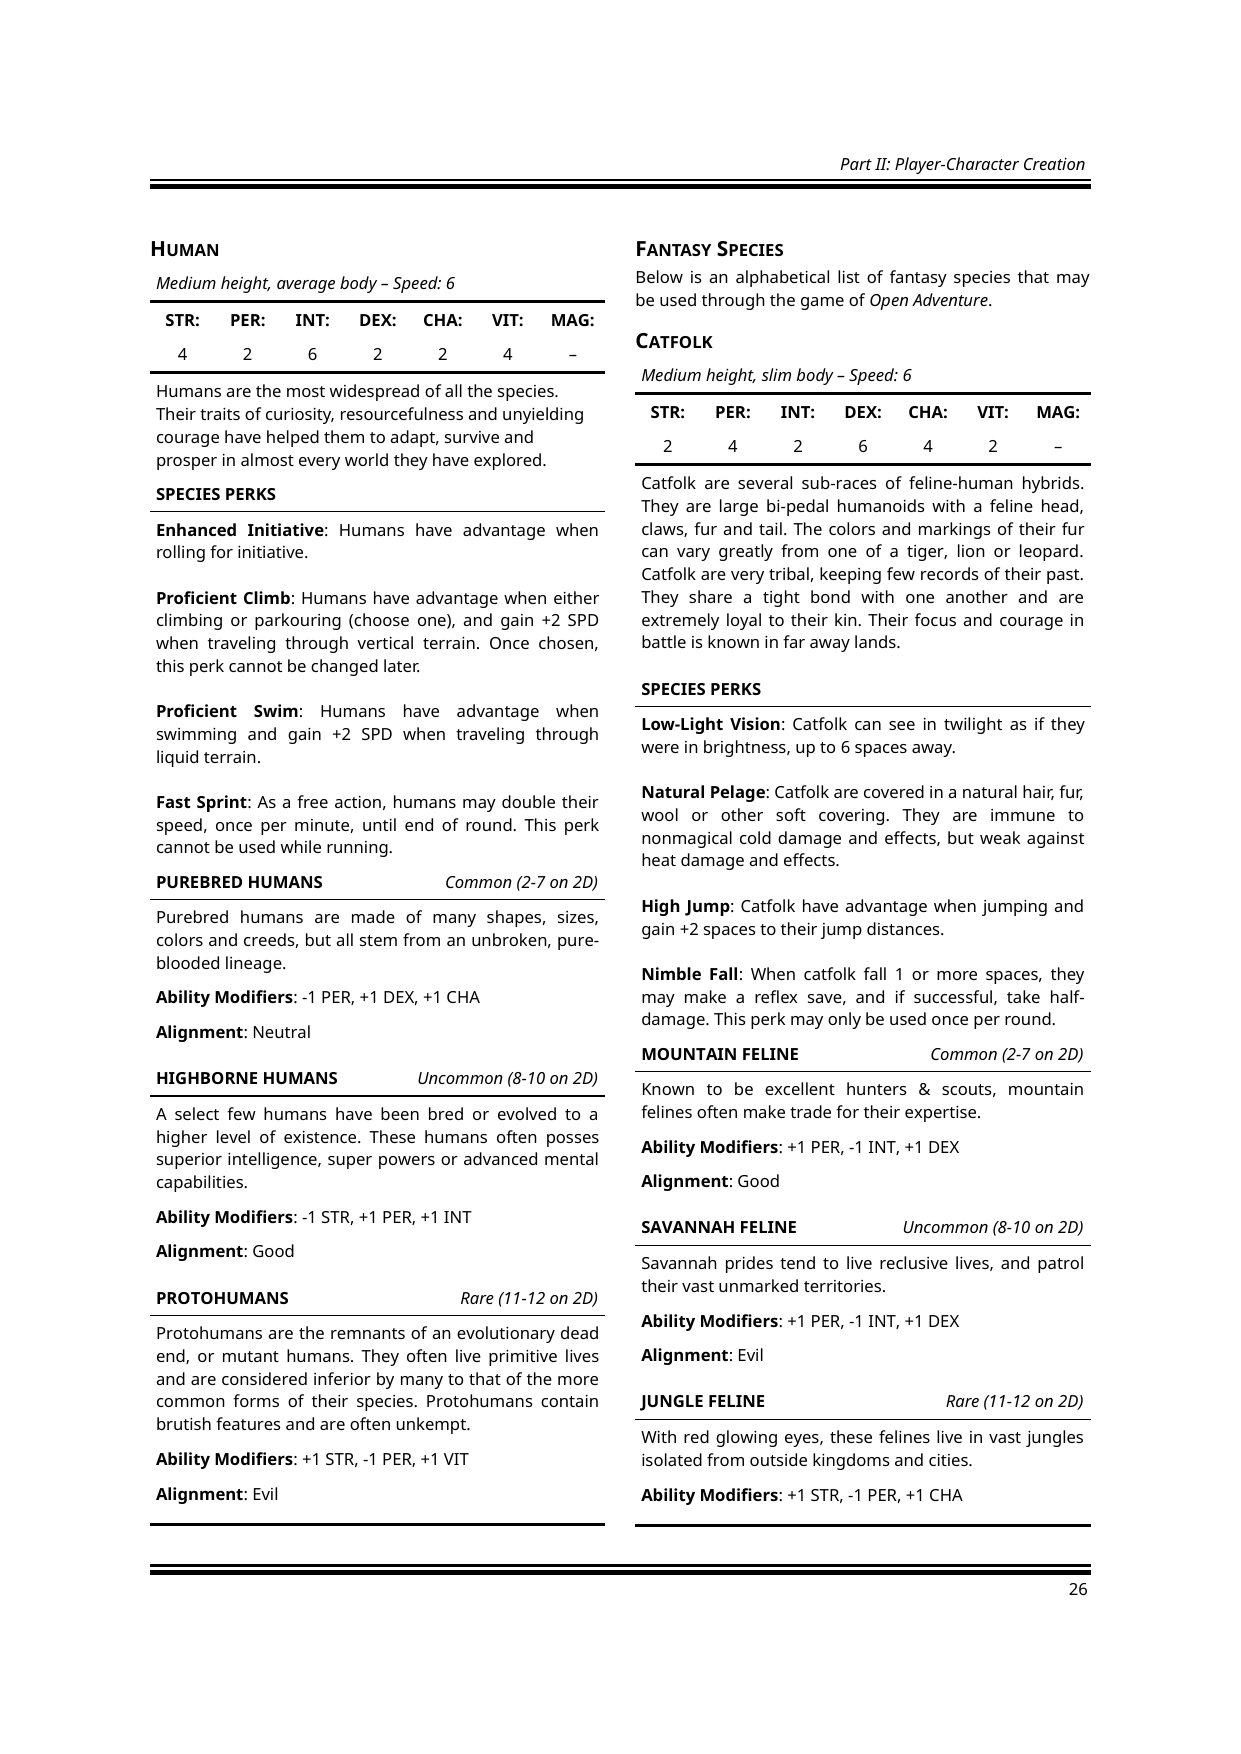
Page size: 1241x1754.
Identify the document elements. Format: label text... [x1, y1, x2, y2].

table_cell Protohumans are the remnants of an evolutionary dead end, or mutant humans. They often live primitive lives and are considered inferior by many to that of the more common forms of their species. Protohumans contain brutish features and are often unkempt. Ability Modifiers: +1 STR, -1 PER, +1 VIT Alignment: Evil [150, 1316, 605, 1523]
table_cell PER: [700, 395, 765, 429]
table_header Rare (11-12 on 2D) [338, 1281, 605, 1315]
table_cell – [540, 337, 605, 371]
table_cell – [1025, 429, 1091, 463]
table_cell PER: [215, 303, 280, 337]
table_header Purebred Humans [150, 865, 378, 899]
table_cell 4 [895, 429, 960, 463]
table_cell 2 [635, 429, 700, 463]
table_cell Enhanced Initiative: Humans have advantage when rolling for initiative. Proficient Climb: Humans have advantage when either climbing or parkouring (choose one), and gain +2 SPD when traveling through vertical terrain. Once chosen, this perk cannot be changed later. Proficient Swim: Humans have advantage when swimming and gain +2 SPD when traveling through liquid terrain. Fast Sprint: As a free action, humans may double their speed, once per minute, until end of round. This perk cannot be used while running. [150, 512, 605, 864]
table_cell STR: [150, 303, 215, 337]
table_cell 4 [700, 429, 765, 463]
text Human [150, 234, 605, 263]
table_cell INT: [765, 395, 830, 429]
table_header Rare (11-12 on 2D) [823, 1384, 1091, 1418]
table_header Savannah Feline [635, 1210, 863, 1244]
table_cell DEX: [830, 395, 895, 429]
table_header Uncommon (8-10 on 2D) [863, 1210, 1091, 1244]
table_cell With red glowing eyes, these felines live in vast jungles isolated from outside kingdoms and cities. Ability Modifiers: +1 STR, -1 PER, +1 CHA [635, 1420, 1091, 1524]
table_cell Known to be excellent hunters & scouts, mountain felines often make trade for their expertise. Ability Modifiers: +1 PER, -1 INT, +1 DEX Alignment: Good [635, 1072, 1091, 1210]
table_cell CHA: [410, 303, 475, 337]
table_header Jungle Feline [635, 1384, 823, 1418]
table_header Medium height, average body – Speed: 6 [150, 266, 605, 300]
table_cell 2 [765, 429, 830, 463]
table_cell Low-Light Vision: Catfolk can see in twilight as if they were in brightness, up to 6 spaces away. Natural Pelage: Catfolk are covered in a natural hair, fur, wool or other soft covering. They are immune to nonmagical cold damage and effects, but weak against heat damage and effects. High Jump: Catfolk have advantage when jumping and gain +2 spaces to their jump distances. Nimble Fall: When catfolk fall 1 or more spaces, they may make a reflex save, and if successful, take half-damage. This perk may only be used once per round. [635, 707, 1091, 1036]
text Catfolk [635, 326, 1091, 354]
table_header Uncommon (8-10 on 2D) [394, 1061, 605, 1095]
table_header Common (2-7 on 2D) [378, 865, 605, 899]
table_cell MAG: [540, 303, 605, 337]
table_cell Catfolk are several sub-races of feline-human hybrids. They are large bi-pedal humanoids with a feline head, claws, fur and tail. The colors and markings of their fur can vary greatly from one of a tiger, lion or leopard. Catfolk are very tribal, keeping few records of their past. They share a tight bond with one another and are extremely loyal to their kin. Their focus and courage in battle is known in far away lands. [635, 466, 1091, 671]
table_cell 6 [280, 337, 345, 371]
table_header ProtoHumans [150, 1281, 337, 1315]
table_cell DEX: [345, 303, 410, 337]
text Below is an alphabetical list of fantasy species that may be used through the game of Open Adventure. [635, 266, 1091, 311]
table_header Mountain Feline [635, 1036, 863, 1071]
table_cell 2 [960, 429, 1025, 463]
table_cell 2 [215, 337, 280, 371]
table_cell MAG: [1025, 395, 1091, 429]
table_header Common (2-7 on 2D) [863, 1036, 1091, 1071]
table_cell INT: [280, 303, 345, 337]
table_cell 2 [345, 337, 410, 371]
table_cell VIT: [960, 395, 1025, 429]
table_header Species Perks [635, 671, 1091, 706]
table_header Species Perks [150, 477, 605, 511]
table_cell 4 [150, 337, 215, 371]
table_cell Savannah prides tend to live reclusive lives, and patrol their vast unmarked territories. Ability Modifiers: +1 PER, -1 INT, +1 DEX Alignment: Evil [635, 1246, 1091, 1384]
table_cell STR: [635, 395, 700, 429]
table_cell Humans are the most widespread of all the species. Their traits of curiosity, resourcefulness and unyielding courage have helped them to adapt, survive and prosper in almost every world they have explored. [150, 374, 605, 477]
table_cell CHA: [895, 395, 960, 429]
table_cell Purebred humans are made of many shapes, sizes, colors and creeds, but all stem from an unbroken, pure-blooded lineage. Ability Modifiers: -1 PER, +1 DEX, +1 CHA Alignment: Neutral [150, 900, 605, 1061]
table_cell 2 [410, 337, 475, 371]
table_cell A select few humans have been bred or evolved to a higher level of existence. These humans often posses superior intelligence, super powers or advanced mental capabilities. Ability Modifiers: -1 STR, +1 PER, +1 INT Alignment: Good [150, 1097, 605, 1281]
table_cell 4 [475, 337, 540, 371]
table_header Medium height, slim body – Speed: 6 [635, 358, 1091, 392]
table_cell VIT: [475, 303, 540, 337]
table_header Highborne Humans [150, 1061, 394, 1095]
subtitle Fantasy Species [635, 234, 1091, 263]
table_cell 6 [830, 429, 895, 463]
